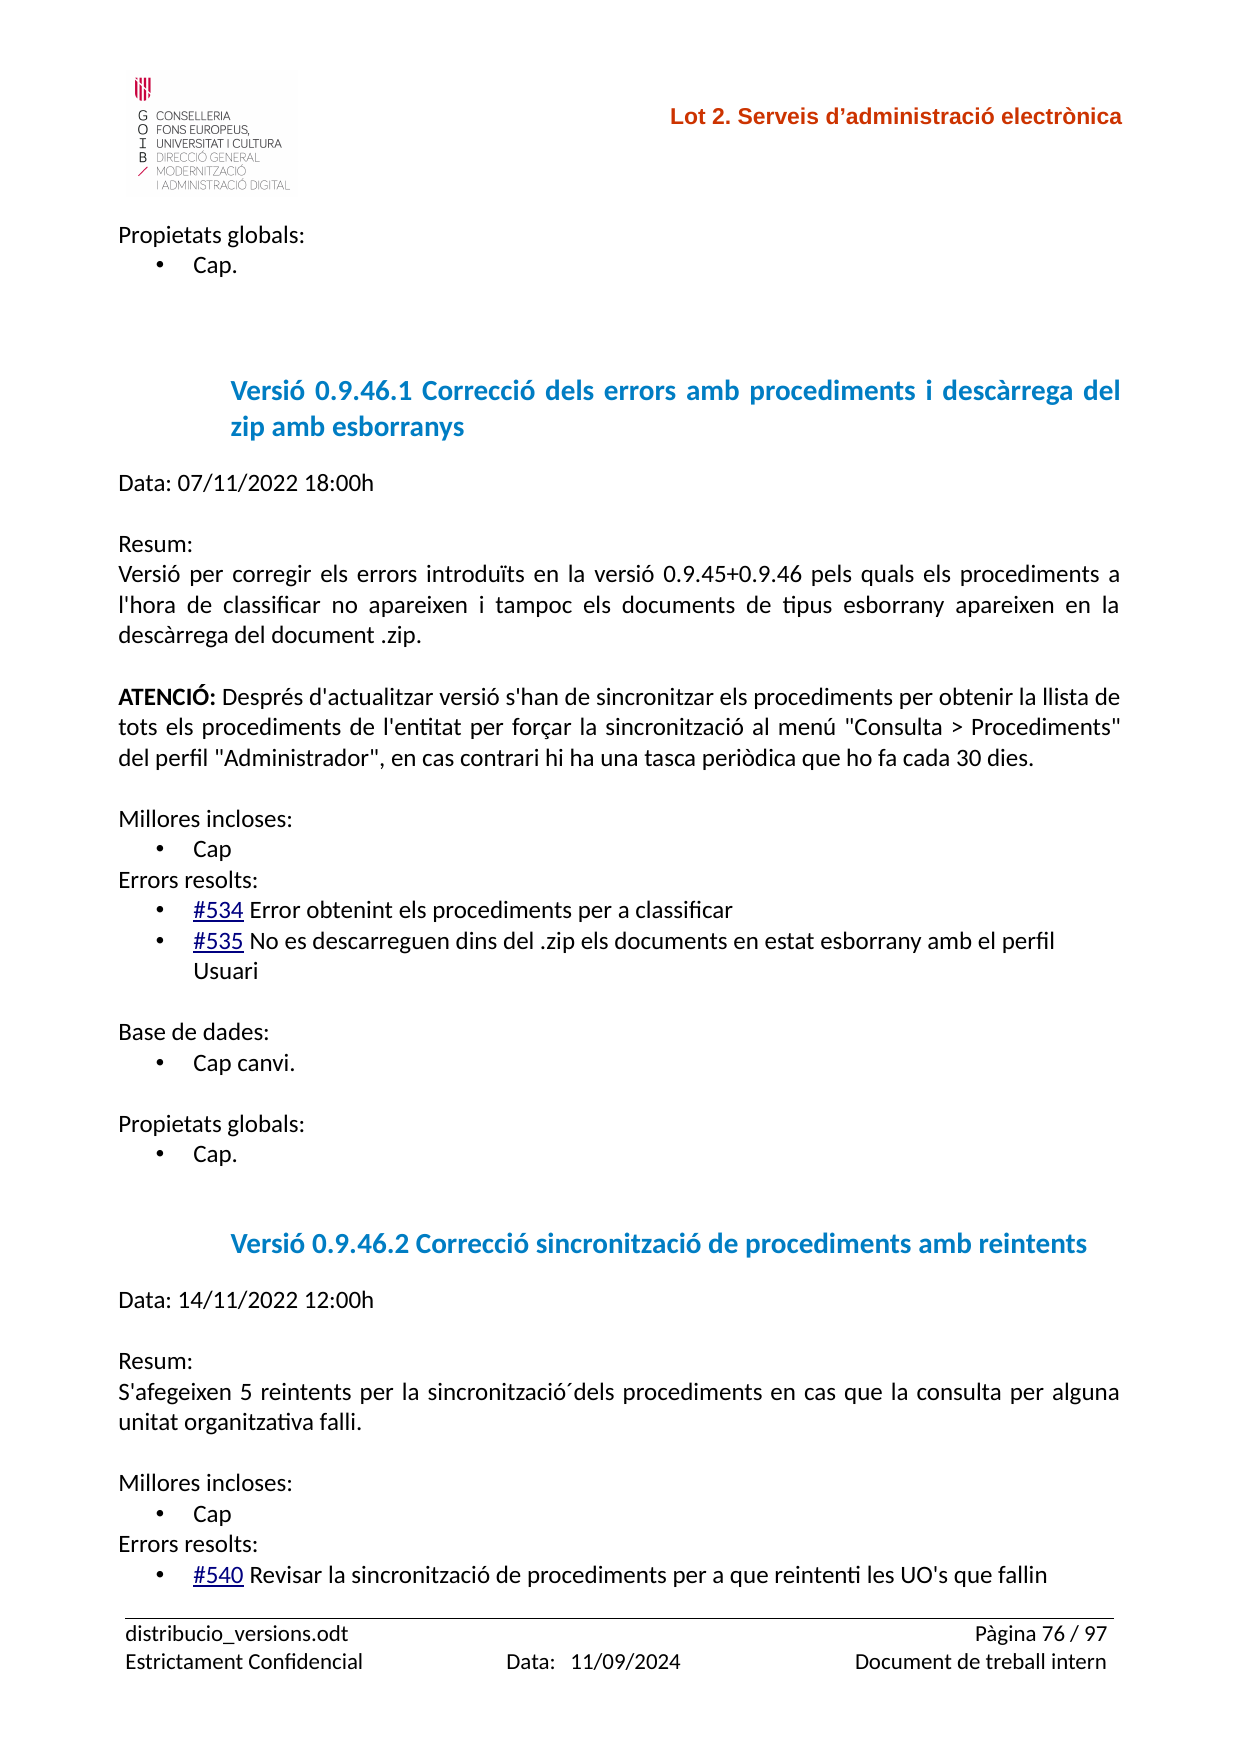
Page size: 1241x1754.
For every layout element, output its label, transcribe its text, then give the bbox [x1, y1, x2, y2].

text Versió per corregir els errors introduïts en la versió 0.9.45+0.9.46 pels quals els procediments a l'hora de classificar no apareixen i tampoc els documents de tipus esborrany apareixen en la descàrrega del document .zip. [118, 558, 1122, 650]
picture [126, 70, 299, 197]
list #535 No es descarreguen dins del .zip els documents en estat esborrany amb el perfil Usuari [156, 925, 1122, 986]
list Cap [156, 1498, 1122, 1529]
text ATENCIÓ: Després d'actualitzar versió s'han de sincronitzar els procediments per obtenir la llista de tots els procediments de l'entitat per forçar la sincronització al menú "Consulta > Procediments" del perfil "Administrador", en cas contrari hi ha una tasca periòdica que ho fa cada 30 dies. [118, 681, 1122, 772]
text Errors resolts: [118, 1529, 1122, 1559]
subtitle Versió 0.9.46.2 Correcció sincronització de procediments amb reintents [153, 1225, 1122, 1261]
text Resum: [118, 1346, 1122, 1376]
list #540 Revisar la sincronització de procediments per a que reintenti les UO's que fallin [156, 1559, 1122, 1590]
text Errors resolts: [118, 864, 1122, 894]
list Cap canvi. [156, 1047, 1122, 1077]
text Millores incloses: [118, 1468, 1122, 1498]
subtitle Versió 0.9.46.1 Correcció dels errors amb procediments i descàrrega del zip amb esborranys [153, 372, 1122, 443]
text S'afegeixen 5 reintents per la sincronització´dels procediments en cas que la consulta per alguna unitat organitzativa falli. [118, 1376, 1122, 1437]
text Propietats globals: [118, 1108, 1122, 1138]
list Cap [156, 833, 1122, 864]
text Base de dades: [118, 1016, 1122, 1047]
text Resum: [118, 528, 1122, 558]
text Data: 14/11/2022 12:00h [118, 1284, 1122, 1315]
text Propietats globals: [118, 219, 1122, 250]
list #534 Error obtenint els procediments per a classificar [156, 894, 1122, 925]
list Cap. [156, 250, 1122, 280]
list Cap. [156, 1138, 1122, 1169]
text Data: 07/11/2022 18:00h [118, 467, 1122, 497]
text Millores incloses: [118, 803, 1122, 833]
